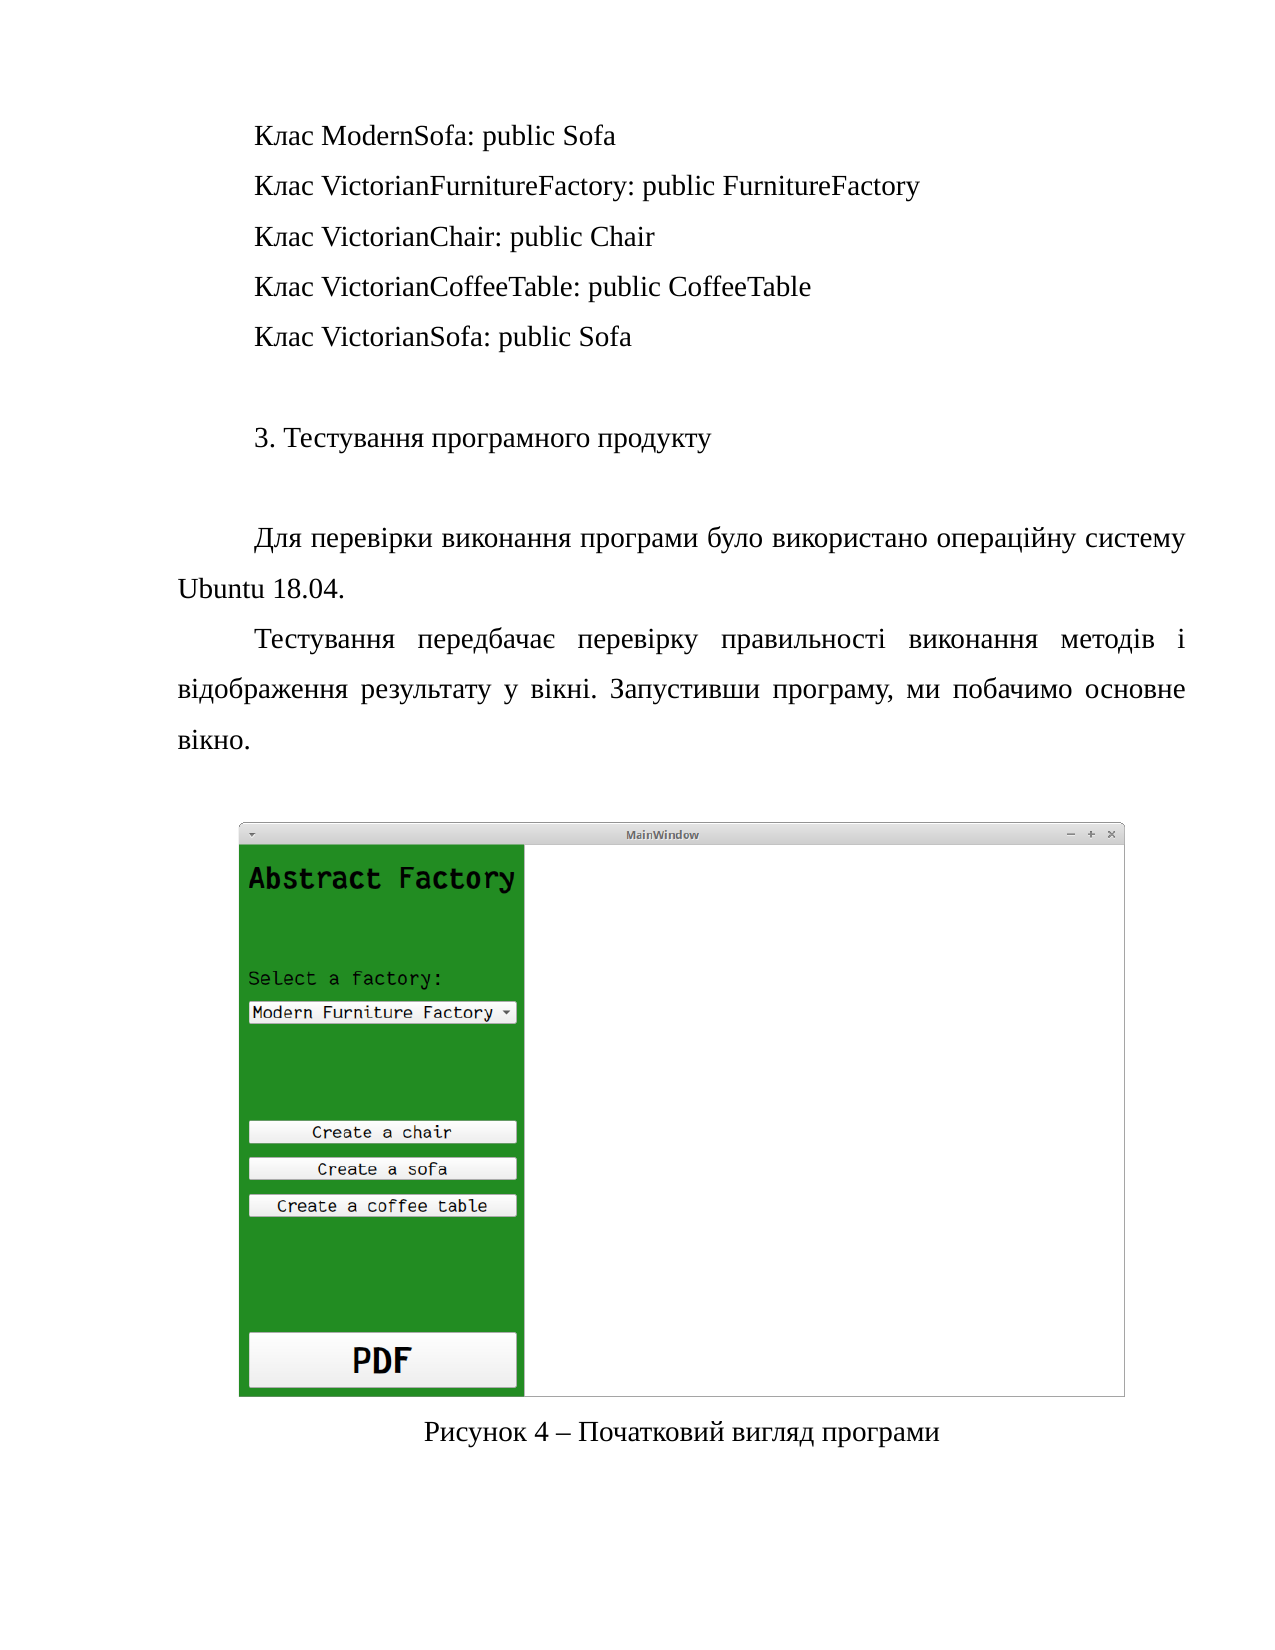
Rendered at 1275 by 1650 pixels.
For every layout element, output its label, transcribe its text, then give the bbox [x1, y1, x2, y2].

text Для перевірки виконання програми було використано операційну систему Ubuntu 18.04. [177, 521, 1186, 604]
text Клас VictorianSofa: public Sofa [177, 319, 1186, 353]
text Рисунок 4 – Початковий вигляд програми [177, 1414, 1186, 1447]
text Тестування передбачає перевірку правильності виконання методів і відображення результату у вікні. Запустивши програму, ми побачимо основне вікно. [177, 621, 1186, 755]
text 3. Тестування програмного продукту [177, 420, 1186, 453]
text Клас VictorianCoffeeTable: public CoffeeTable [177, 269, 1186, 303]
text Клас VictorianFurnitureFactory: public FurnitureFactory [177, 168, 1186, 202]
text Клас VictorianChair: public Chair [177, 219, 1186, 252]
text Клас ModernSofa: public Sofa [177, 118, 1186, 152]
picture [238, 822, 1125, 1397]
